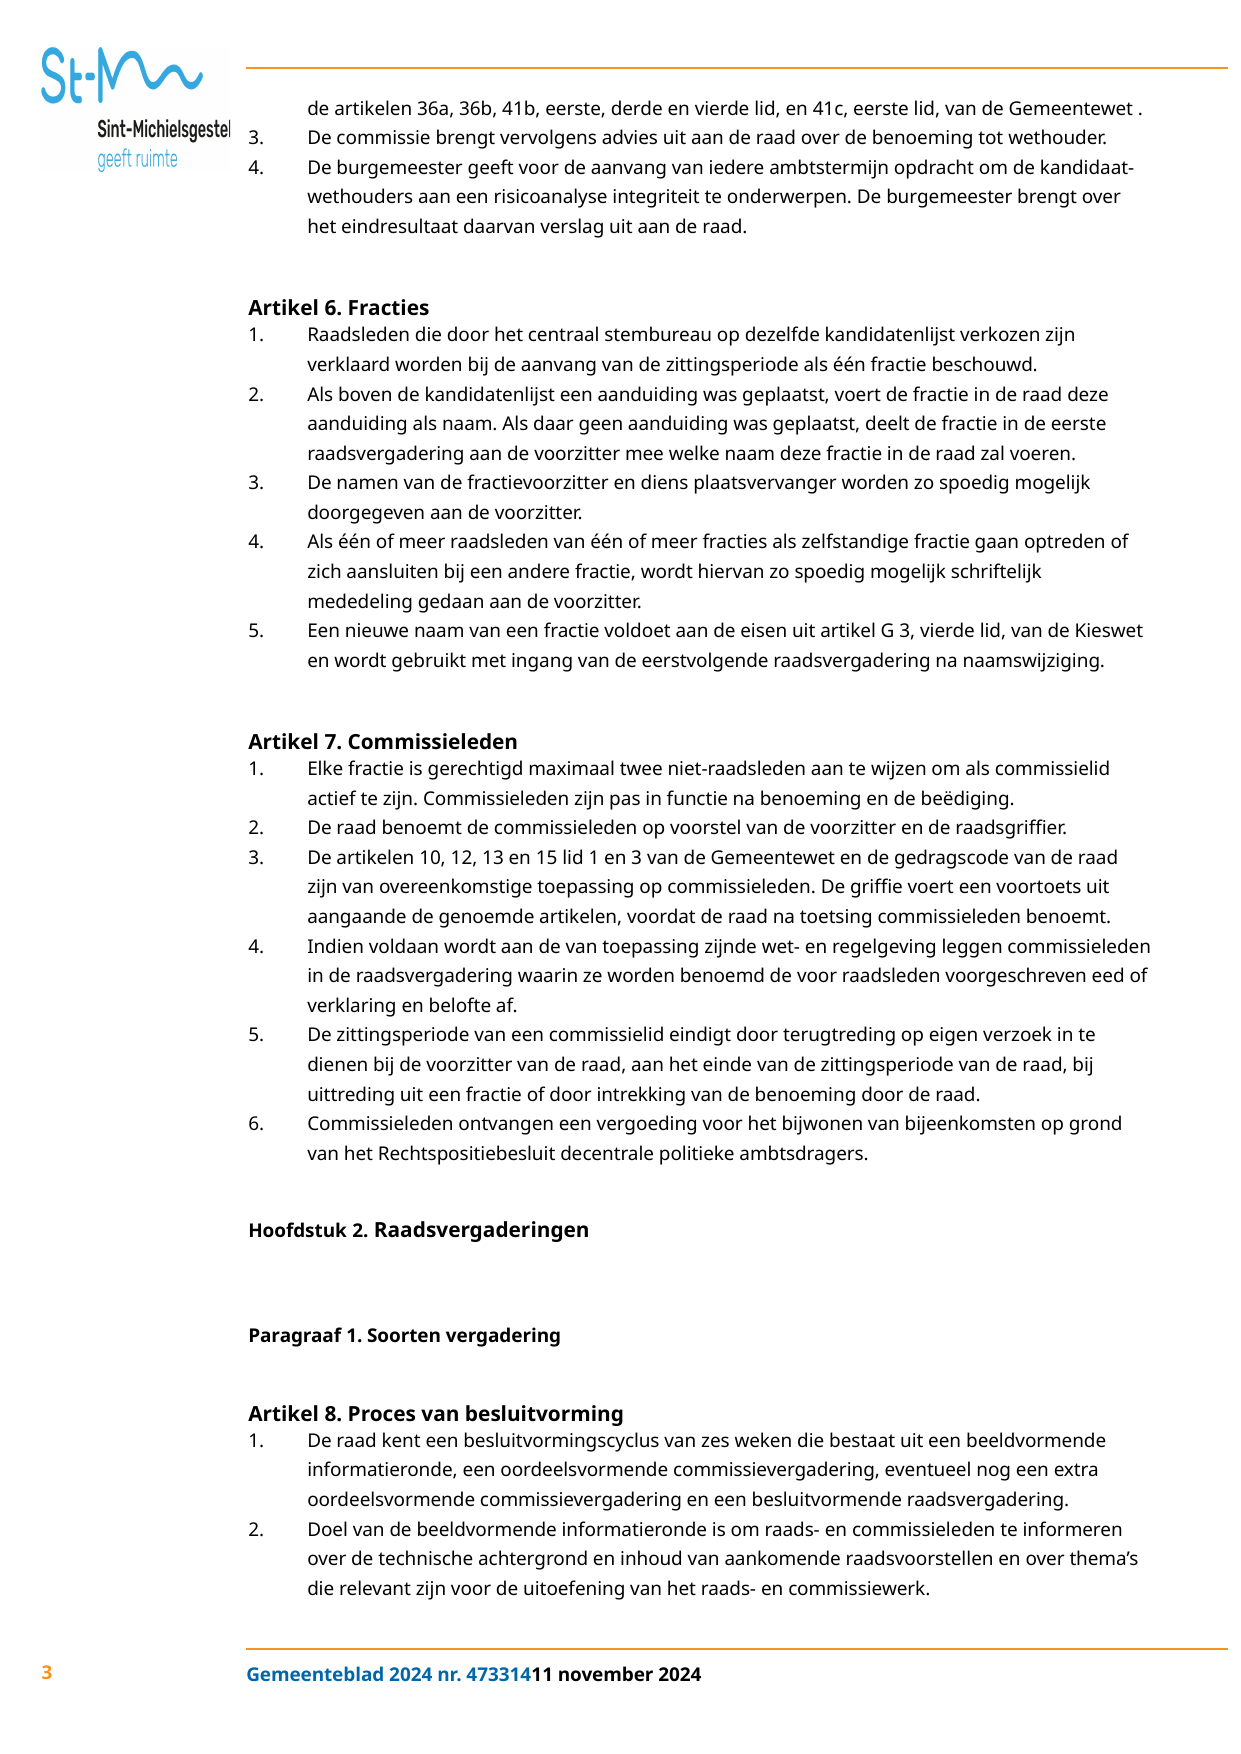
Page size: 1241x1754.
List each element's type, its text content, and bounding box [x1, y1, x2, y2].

text Artikel 6. Fracties [248, 293, 1152, 322]
list De burgemeester geeft voor de aanvang van iedere ambtstermijn opdracht om de kandidaat-wethouders aan een risicoanalyse integriteit te onderwerpen. De burgemeester brengt over het eindresultaat daarvan verslag uit aan de raad. [248, 154, 1152, 239]
list Als één of meer raadsleden van één of meer fracties als zelfstandige fractie gaan optreden of zich aansluiten bij een andere fractie, wordt hiervan zo spoedig mogelijk schriftelijk mededeling gedaan aan de voorzitter. [248, 529, 1152, 613]
list De commissie brengt vervolgens advies uit aan de raad over de benoeming tot wethouder. [248, 124, 1152, 150]
list De zittingsperiode van een commissielid eindigt door terugtreding op eigen verzoek in te dienen bij de voorzitter van de raad, aan het einde van de zittingsperiode van de raad, bij uittreding uit een fractie of door intrekking van de benoeming door de raad. [248, 1022, 1152, 1107]
text Paragraaf 1. Soorten vergadering [248, 1322, 1152, 1348]
text Artikel 7. Commissieleden [248, 727, 1152, 755]
list De namen van de fractievoorzitter en diens plaatsvervanger worden zo spoedig mogelijk doorgegeven aan de voorzitter. [248, 469, 1152, 525]
list Raadsleden die door het centraal stembureau op dezelfde kandidatenlijst verkozen zijn verklaard worden bij de aanvang van de zittingsperiode als één fractie beschouwd. [248, 322, 1152, 377]
text Artikel 8. Proces van besluitvorming [248, 1399, 1152, 1427]
list Doel van de beeldvormende informatieronde is om raads- en commissieleden te informeren over de technische achtergrond en inhoud van aankomende raadsvoorstellen en over thema’s die relevant zijn voor de uitoefening van het raads- en commissiewerk. [248, 1516, 1152, 1601]
list Indien voldaan wordt aan de van toepassing zijnde wet- en regelgeving leggen commissieleden in de raadsvergadering waarin ze worden benoemd de voor raadsleden voorgeschreven eed of verklaring en belofte af. [248, 933, 1152, 1018]
list Commissieleden ontvangen een vergoeding voor het bijwonen van bijeenkomsten op grond van het Rechtspositiebesluit decentrale politieke ambtsdragers. [248, 1110, 1152, 1166]
list Als boven de kandidatenlijst een aanduiding was geplaatst, voert de fractie in de raad deze aanduiding als naam. Als daar geen aanduiding was geplaatst, deelt de fractie in de eerste raadsvergadering aan de voorzitter mee welke naam deze fractie in de raad zal voeren. [248, 381, 1152, 466]
list De artikelen 10, 12, 13 en 15 lid 1 en 3 van de Gemeentewet en de gedragscode van de raad zijn van overeenkomstige toepassing op commissieleden. De griffie voert een voortoets uit aangaande de genoemde artikelen, voordat de raad na toetsing commissieleden benoemt. [248, 844, 1152, 929]
picture [41, 47, 231, 172]
list de artikelen 36a, 36b, 41b, eerste, derde en vierde lid, en 41c, eerste lid, van de Gemeentewet . [248, 95, 1152, 121]
list Een nieuwe naam van een fractie voldoet aan de eisen uit artikel G 3, vierde lid, van de Kieswet en wordt gebruikt met ingang van de eerstvolgende raadsvergadering na naamswijziging. [248, 617, 1152, 673]
list Elke fractie is gerechtigd maximaal twee niet-raadsleden aan te wijzen om als commissielid actief te zijn. Commissieleden zijn pas in functie na benoeming en de beëdiging. [248, 755, 1152, 811]
text Hoofdstuk 2. Raadsvergaderingen [248, 1215, 1152, 1244]
list De raad kent een besluitvormingscyclus van zes weken die bestaat uit een beeldvormende informatieronde, een oordeelsvormende commissievergadering, eventueel nog een extra oordeelsvormende commissievergadering en een besluitvormende raadsvergadering. [248, 1427, 1152, 1512]
list De raad benoemt de commissieleden op voorstel van de voorzitter en de raadsgriffier. [248, 814, 1152, 840]
